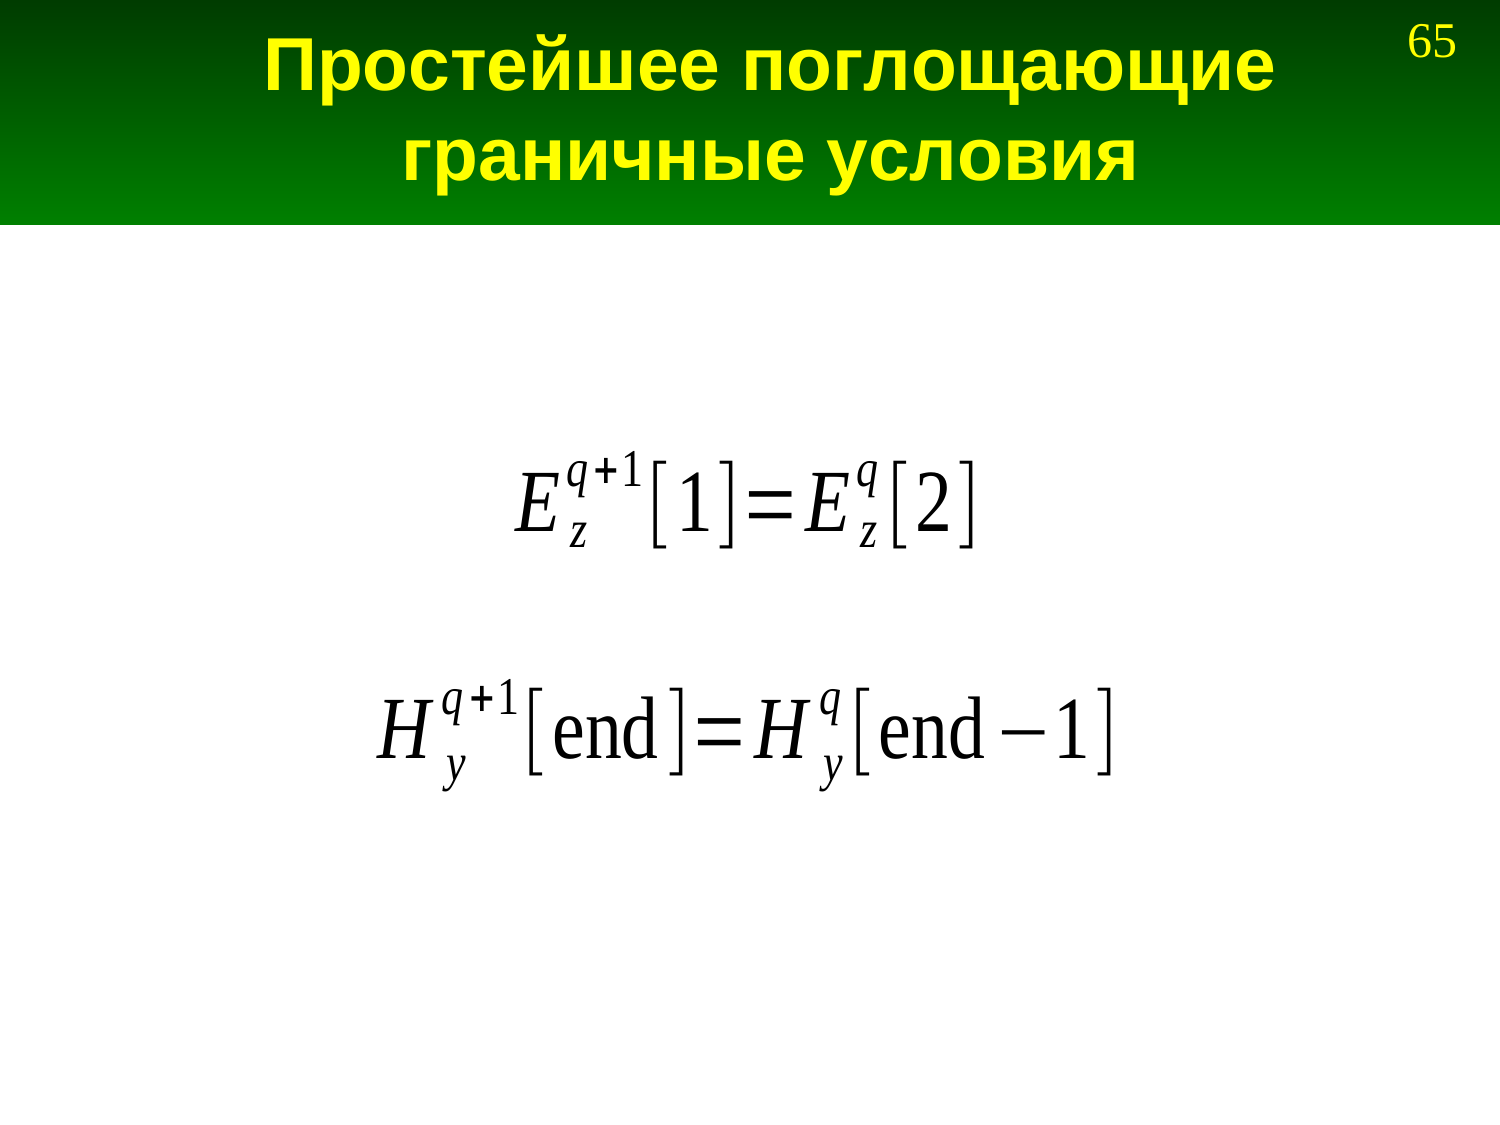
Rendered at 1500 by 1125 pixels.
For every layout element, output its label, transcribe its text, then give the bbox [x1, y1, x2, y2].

title Простейшее поглощающие граничные условия [100, 7, 1441, 204]
chart [354, 437, 1134, 792]
